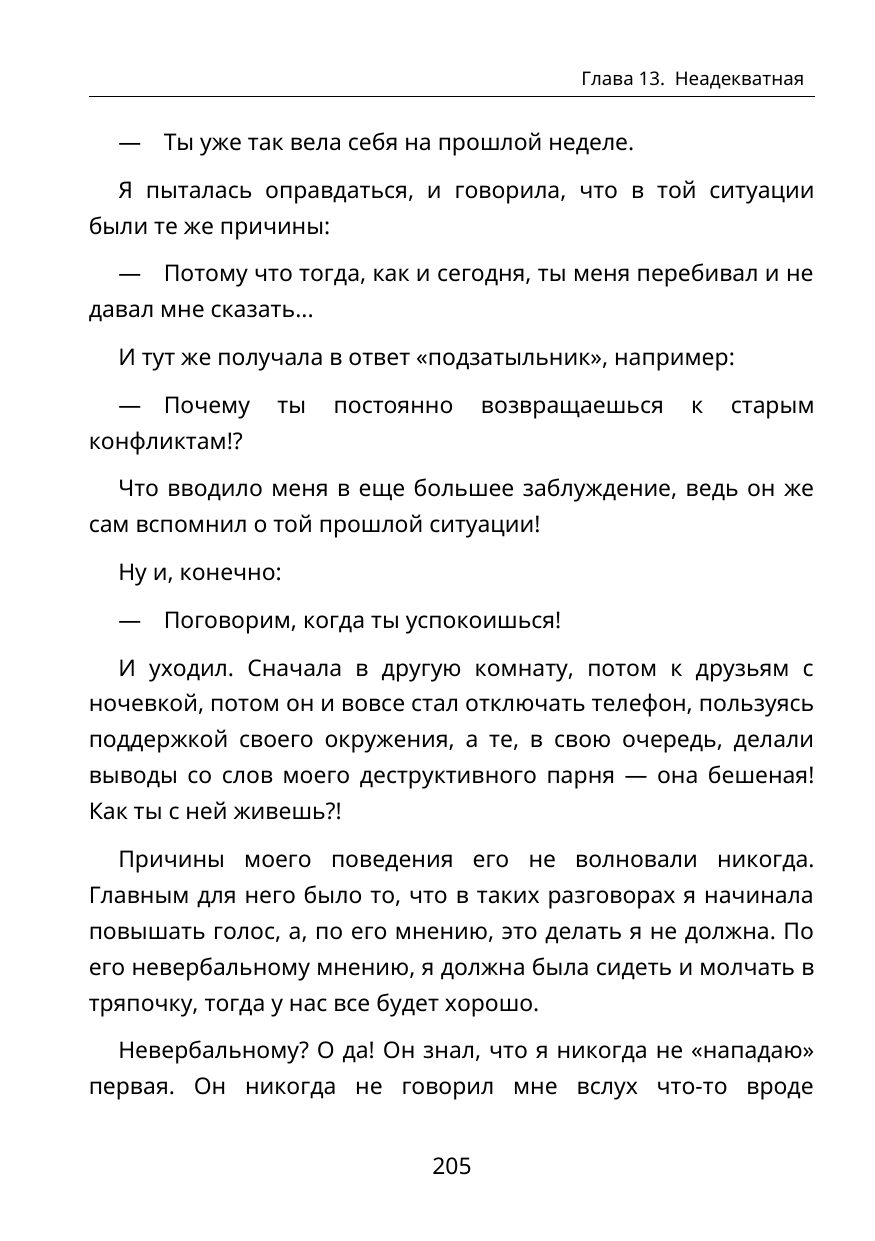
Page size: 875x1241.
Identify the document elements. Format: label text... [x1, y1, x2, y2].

text Ну и, конечно: [88, 556, 815, 587]
text Причины моего поведения его не волновали никогда. Главным для него было то, что в таких разговорах я начинала повышать голос, а, по его мнению, это делать я не должна. По его невербальному мнению, я должна была сидеть и молчать в тряпочку, тогда у нас все будет хорошо. [88, 843, 815, 1018]
text И уходил. Сначала в другую комнату, потом к друзьям с ночевкой, потом он и вовсе стал отключать телефон, пользуясь поддержкой своего окружения, а те, в свою очередь, делали выводы со слов моего деструктивного парня — она бешеная! Как ты с ней живешь?! [88, 651, 815, 826]
text Что вводило меня в еще большее заблуждение, ведь он же сам вспомнил о той прошлой ситуации! [88, 472, 815, 539]
list Ты уже так вела себя на прошлой неделе. [88, 126, 815, 157]
text И тут же получала в ответ «подзатыльник», например: [88, 341, 815, 372]
list Почему ты постоянно возвращаешься к старым конфликтам!? [88, 389, 815, 456]
list Поговорим, когда ты успокоишься! [88, 604, 815, 635]
text Я пыталась оправдаться, и говорила, что в той ситуации были те же причины: [88, 174, 815, 241]
text Невербальному? О да! Он знал, что я никогда не «нападаю» первая. Он никогда не говорил мне вслух что-то вроде [88, 1034, 815, 1102]
list Потому что тогда, как и сегодня, ты меня перебивал и не давал мне сказать... [88, 257, 815, 324]
